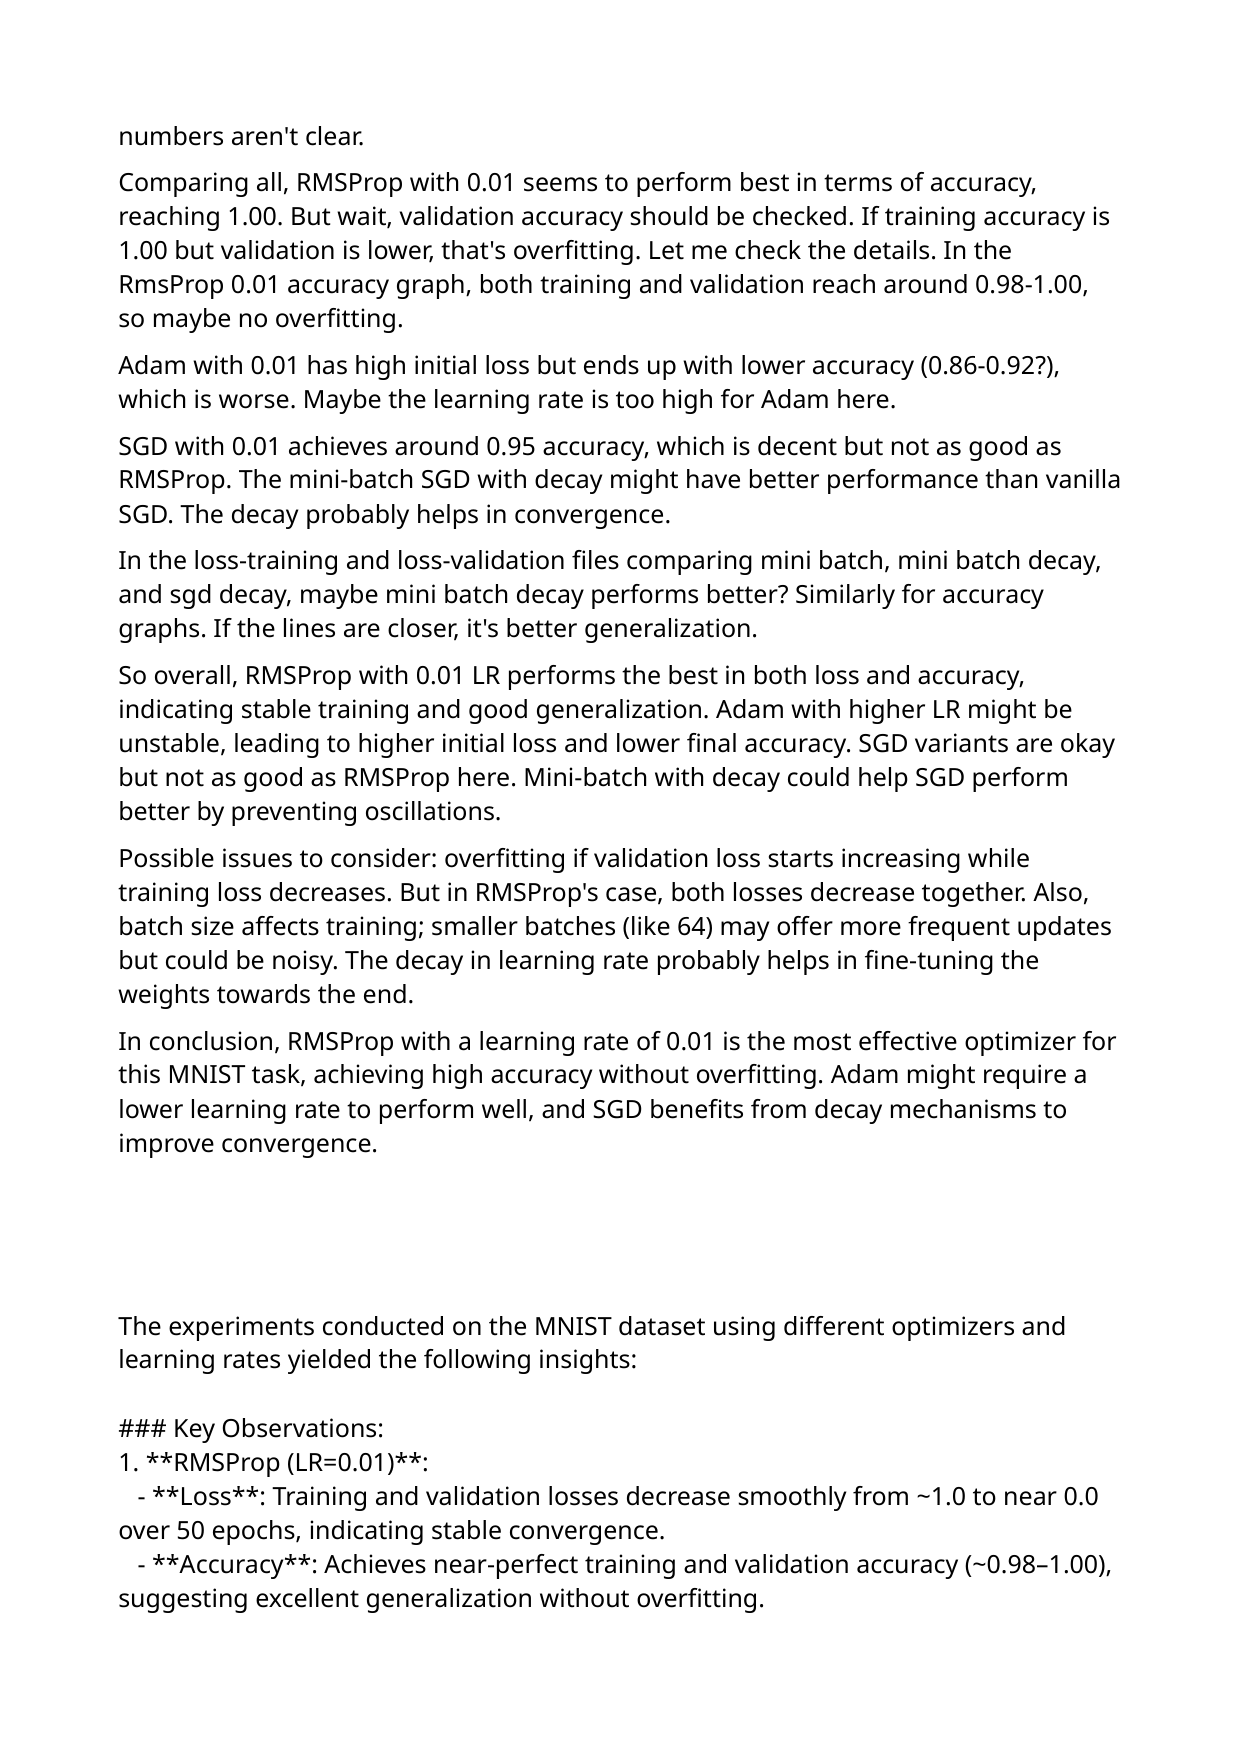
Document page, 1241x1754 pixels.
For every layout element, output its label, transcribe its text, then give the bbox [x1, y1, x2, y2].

text - **Accuracy**: Achieves near-perfect training and validation accuracy (~0.98–1.00), suggesting excellent generalization without overfitting. [118, 1547, 1122, 1615]
text 1. **RMSProp (LR=0.01)**: [118, 1444, 1122, 1478]
text - **Loss**: Training and validation losses decrease smoothly from ~1.0 to near 0.0 over 50 epochs, indicating stable convergence. [118, 1478, 1122, 1547]
text SGD with 0.01 achieves around 0.95 accuracy, which is decent but not as good as RMSProp. The mini-batch SGD with decay might have better performance than vanilla SGD. The decay probably helps in convergence. [118, 428, 1122, 530]
text So overall, RMSProp with 0.01 LR performs the best in both loss and accuracy, indicating stable training and good generalization. Adam with higher LR might be unstable, leading to higher initial loss and lower final accuracy. SGD variants are okay but not as good as RMSProp here. Mini-batch with decay could help SGD perform better by preventing oscillations. [118, 657, 1122, 828]
text Comparing all, RMSProp with 0.01 seems to perform best in terms of accuracy, reaching 1.00. But wait, validation accuracy should be checked. If training accuracy is 1.00 but validation is lower, that's overfitting. Let me check the details. In the RmsProp 0.01 accuracy graph, both training and validation reach around 0.98-1.00, so maybe no overfitting. [118, 165, 1122, 335]
text The experiments conducted on the MNIST dataset using different optimizers and learning rates yielded the following insights: [118, 1308, 1122, 1376]
text In conclusion, RMSProp with a learning rate of 0.01 is the most effective optimizer for this MNIST task, achieving high accuracy without overfitting. Adam might require a lower learning rate to perform well, and SGD benefits from decay mechanisms to improve convergence. [118, 1023, 1122, 1159]
text ### Key Observations: [118, 1410, 1122, 1444]
text Adam with 0.01 has high initial loss but ends up with lower accuracy (0.86-0.92?), which is worse. Maybe the learning rate is too high for Adam here. [118, 347, 1122, 416]
text numbers aren't clear. [118, 118, 1122, 152]
text Possible issues to consider: overfitting if validation loss starts increasing while training loss decreases. But in RMSProp's case, both losses decrease together. Also, batch size affects training; smaller batches (like 64) may offer more frequent updates but could be noisy. The decay in learning rate probably helps in fine-tuning the weights towards the end. [118, 840, 1122, 1011]
text In the loss-training and loss-validation files comparing mini batch, mini batch decay, and sgd decay, maybe mini batch decay performs better? Similarly for accuracy graphs. If the lines are closer, it's better generalization. [118, 543, 1122, 645]
